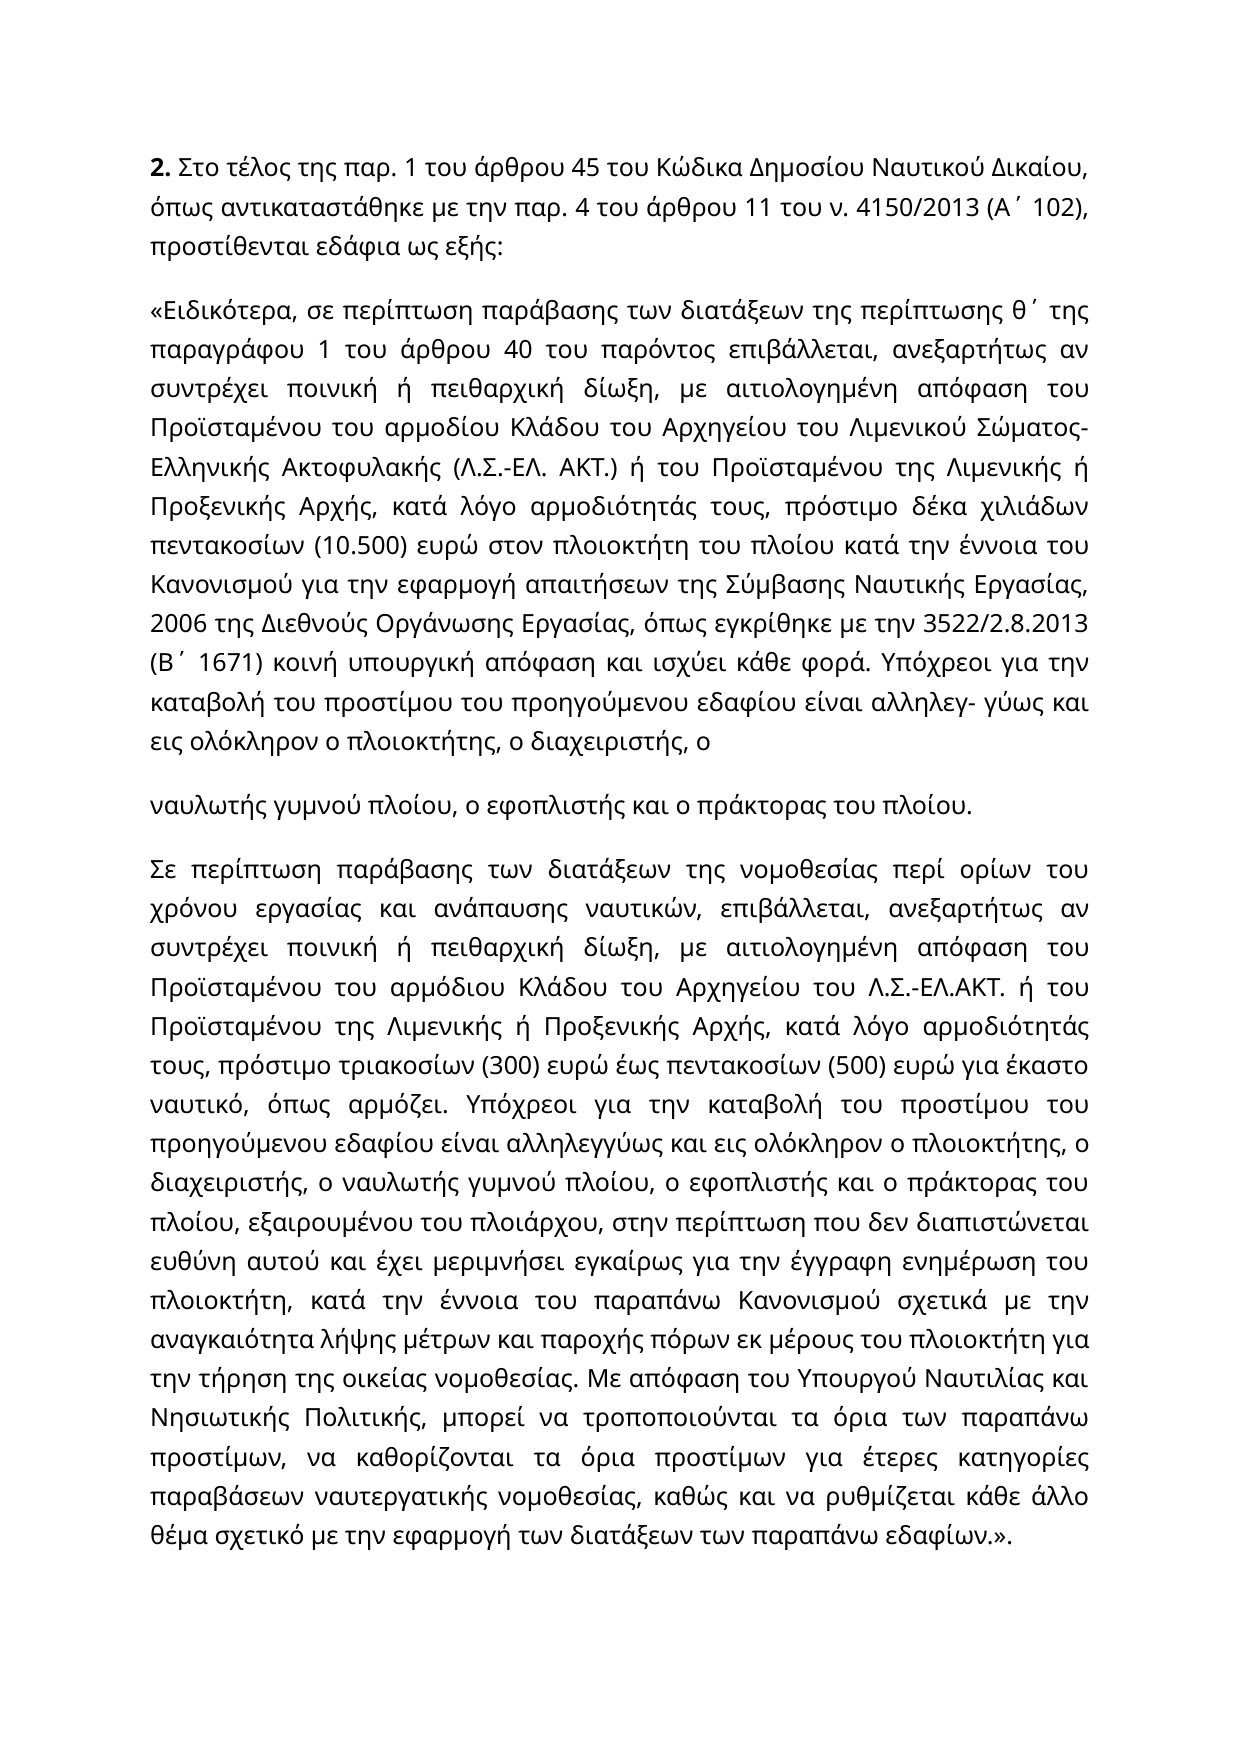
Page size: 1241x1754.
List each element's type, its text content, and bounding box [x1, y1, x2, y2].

text Σε περίπτωση παράβασης των διατάξεων της νομοθεσίας περί ορίων του χρόνου εργασίας και ανάπαυσης ναυτικών, επιβάλλεται, ανεξαρτήτως αν συντρέχει ποινική ή πειθαρχική δίωξη, με αιτιολογημένη απόφαση του Προϊσταμένου του αρμόδιου Κλάδου του Αρχηγείου του Λ.Σ.-ΕΛ.ΑΚΤ. ή του Προϊσταμένου της Λιμενικής ή Προξενικής Αρχής, κατά λόγο αρμοδιότητάς τους, πρόστιμο τριακοσίων (300) ευρώ έως πεντακοσίων (500) ευρώ για έκαστο ναυτικό, όπως αρμόζει. Υπόχρεοι για την καταβολή του προστίμου του προηγούμενου εδαφίου είναι αλληλεγγύως και εις ολόκληρον ο πλοιοκτήτης, ο διαχειριστής, ο ναυλωτής γυμνού πλοίου, ο εφοπλιστής και ο πράκτορας του πλοίου, εξαιρουμένου του πλοιάρχου, στην περίπτωση που δεν διαπιστώνεται ευθύνη αυτού και έχει μεριμνήσει εγκαίρως για την έγγραφη ενημέρωση του πλοιοκτήτη, κατά την έννοια του παραπάνω Κανονισμού σχετικά με την αναγκαιότητα λήψης μέτρων και παροχής πόρων εκ μέρους του πλοιοκτήτη για την τήρηση της οικείας νομοθεσίας. Με απόφαση του Υπουργού Ναυτιλίας και Νησιωτικής Πολιτικής, μπορεί να τροποποιούνται τα όρια των παραπάνω προστίμων, να καθορίζονται τα όρια προστίμων για έτερες κατηγορίες παραβάσεων ναυτεργατικής νομοθεσίας, καθώς και να ρυθμίζεται κάθε άλλο θέμα σχετικό με την εφαρμογή των διατάξεων των παραπάνω εδαφίων.». [150, 852, 1090, 1552]
text 2. Στο τέλος της παρ. 1 του άρθρου 45 του Κώδικα Δημοσίου Ναυτικού Δικαίου, όπως αντικαταστάθηκε με την παρ. 4 του άρθρου 11 του ν. 4150/2013 (Α΄ 102), προστίθενται εδάφια ως εξής: [150, 150, 1090, 262]
text «Ειδικότερα, σε περίπτωση παράβασης των διατάξεων της περίπτωσης θ΄ της παραγράφου 1 του άρθρου 40 του παρόντος επιβάλλεται, ανεξαρτήτως αν συντρέχει ποινική ή πειθαρχική δίωξη, με αιτιολογημένη απόφαση του Προϊσταμένου του αρμοδίου Κλάδου του Αρχηγείου του Λιμενικού Σώματος-Ελληνικής Ακτοφυλακής (Λ.Σ.-ΕΛ. ΑΚΤ.) ή του Προϊσταμένου της Λιμενικής ή Προξενικής Αρχής, κατά λόγο αρμοδιότητάς τους, πρόστιμο δέκα χιλιάδων πεντακοσίων (10.500) ευρώ στον πλοιοκτήτη του πλοίου κατά την έννοια του Κανονισμού για την εφαρμογή απαιτήσεων της Σύμβασης Ναυτικής Εργασίας, 2006 της Διεθνούς Οργάνωσης Εργασίας, όπως εγκρίθηκε με την 3522/2.8.2013 (Β΄ 1671) κοινή υπουργική απόφαση και ισχύει κάθε φορά. Υπόχρεοι για την καταβολή του προστίμου του προηγούμενου εδαφίου είναι αλληλεγ- γύως και εις ολόκληρον ο πλοιοκτήτης, ο διαχειριστής, ο [150, 292, 1090, 757]
text ναυλωτής γυμνού πλοίου, ο εφοπλιστής και ο πράκτορας του πλοίου. [150, 787, 1090, 822]
